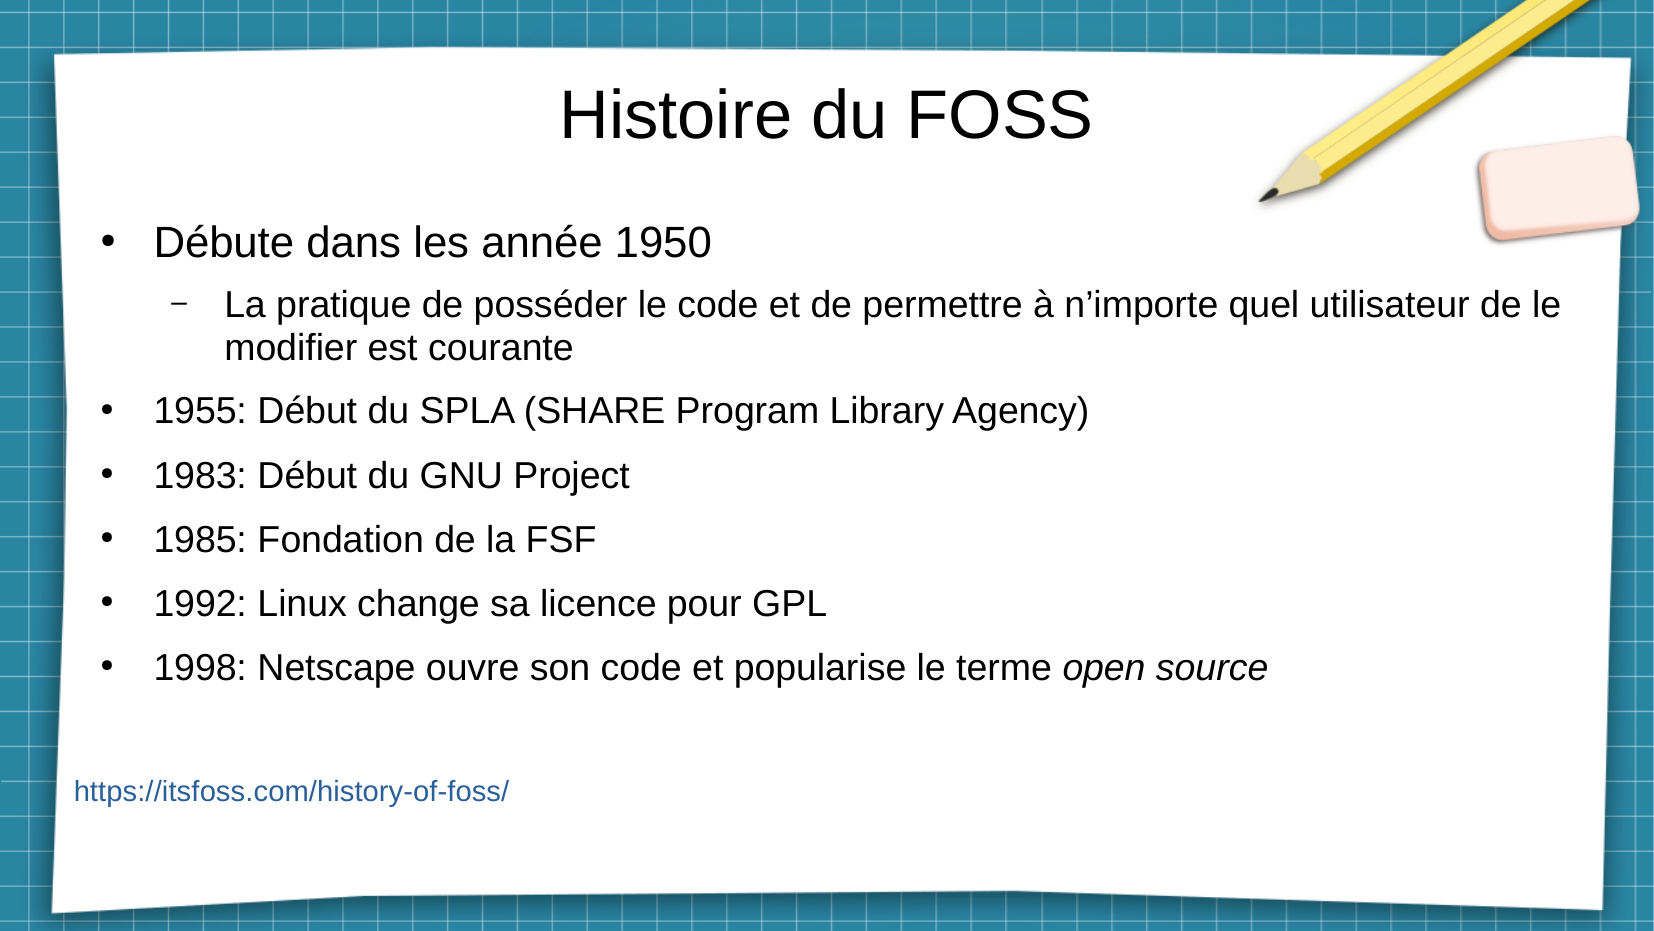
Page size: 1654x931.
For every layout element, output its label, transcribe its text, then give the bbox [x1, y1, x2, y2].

picture [0, 0, 1654, 931]
title Histoire du FOSS [82, 0, 1571, 217]
list Débute dans les année 1950 La pratique de posséder le code et de permettre à n’importe quel utilisateur de le modifier est courante 1955: Début du SPLA (SHARE Program Library Agency) 1983: Début du GNU Project 1985: Fondation de la FSF 1992: Linux change sa licence pour GPL 1998: Netscape ouvre son code et popularise le terme open source [82, 217, 1571, 757]
text_box https://itsfoss.com/history-of-foss/ [59, 767, 857, 825]
